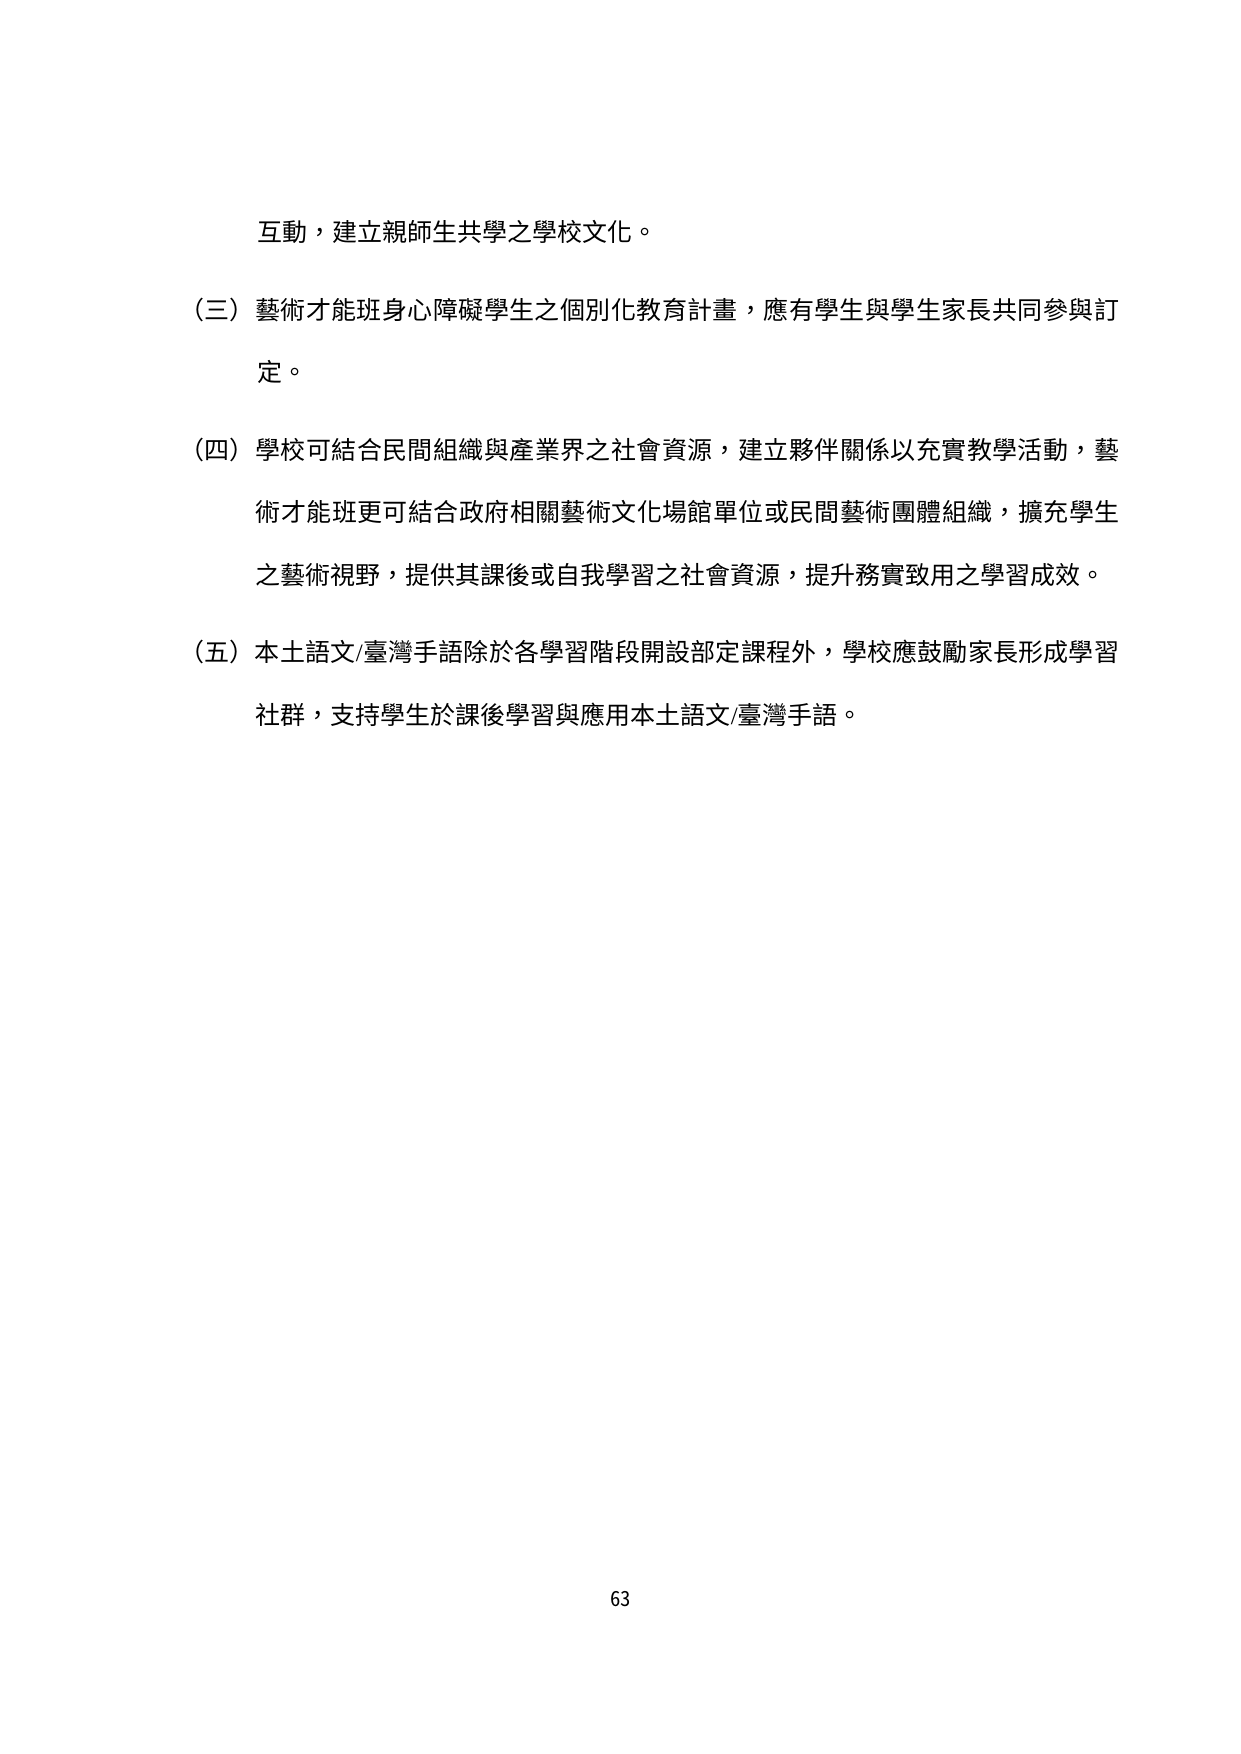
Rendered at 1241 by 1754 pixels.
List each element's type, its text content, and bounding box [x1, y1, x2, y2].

text （三）藝術才能班身心障礙學生之個別化教育計畫，應有學生與學生家長共同參與訂定。 [179, 267, 1120, 392]
text 互動，建立親師生共學之學校文化。 [179, 189, 1120, 252]
text （四）學校可結合民間組織與產業界之社會資源，建立夥伴關係以充實教學活動，藝術才能班更可結合政府相關藝術文化場館單位或民間藝術團體組織，擴充學生之藝術視野，提供其課後或自我學習之社會資源，提升務實致用之學習成效。 [179, 407, 1120, 594]
text （五）本土語文/臺灣手語除於各學習階段開設部定課程外，學校應鼓勵家長形成學習社群，支持學生於課後學習與應用本土語文/臺灣手語。 [179, 609, 1120, 734]
